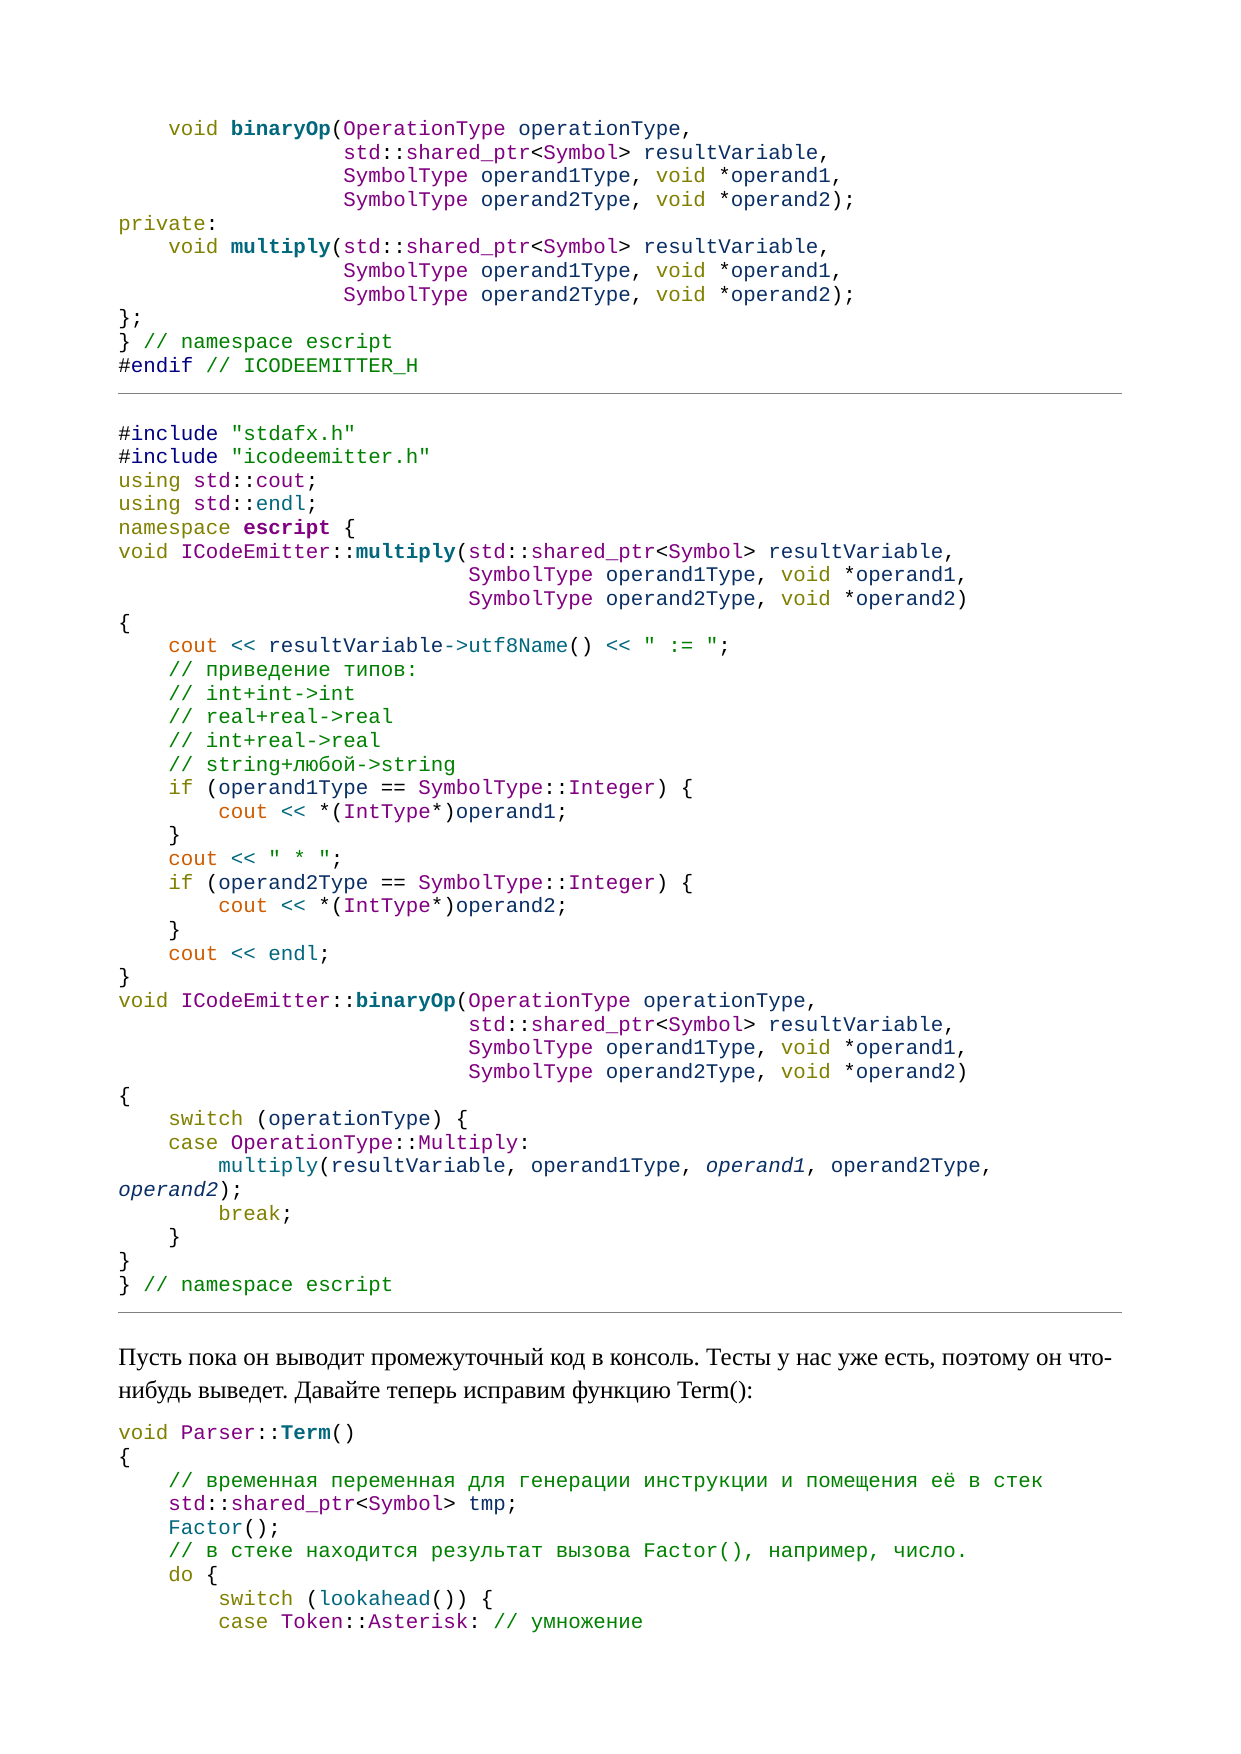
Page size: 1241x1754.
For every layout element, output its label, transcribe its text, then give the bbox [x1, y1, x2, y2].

text using std::cout; [118, 470, 1122, 493]
text } [118, 966, 1122, 990]
text { [118, 1446, 1122, 1469]
text #include "stdafx.h" [118, 422, 1122, 446]
text { [118, 1084, 1122, 1108]
text do { [118, 1564, 1122, 1588]
text SymbolType operand1Type, void *operand1, [118, 260, 1122, 284]
text void multiply(std::shared_ptr<Symbol> resultVariable, [118, 236, 1122, 260]
text cout << resultVariable->utf8Name() << " := "; [118, 635, 1122, 659]
text // временная переменная для генерации инструкции и помещения её в стек [118, 1469, 1122, 1493]
text } [118, 919, 1122, 943]
text // в стеке находится результат вызова Factor(), например, число. [118, 1541, 1122, 1564]
text SymbolType operand2Type, void *operand2); [118, 189, 1122, 213]
text Factor(); [118, 1517, 1122, 1541]
text } [118, 824, 1122, 848]
text #include "icodeemitter.h" [118, 446, 1122, 470]
text // приведение типов: [118, 659, 1122, 683]
text cout << " * "; [118, 848, 1122, 872]
text SymbolType operand2Type, void *operand2) [118, 588, 1122, 612]
text SymbolType operand1Type, void *operand1, [118, 165, 1122, 189]
text cout << endl; [118, 943, 1122, 966]
text void ICodeEmitter::binaryOp(OperationType operationType, [118, 990, 1122, 1014]
text cout << *(IntType*)operand1; [118, 801, 1122, 824]
text cout << *(IntType*)operand2; [118, 895, 1122, 919]
text std::shared_ptr<Symbol> resultVariable, [118, 142, 1122, 165]
text SymbolType operand1Type, void *operand1, [118, 1037, 1122, 1061]
text // string+любой->string [118, 753, 1122, 777]
text { [118, 612, 1122, 635]
text // int+real->real [118, 730, 1122, 753]
text if (operand2Type == SymbolType::Integer) { [118, 872, 1122, 895]
text } [118, 1226, 1122, 1250]
text case OperationType::Multiply: [118, 1132, 1122, 1156]
text } // namespace escript [118, 331, 1122, 354]
text }; [118, 307, 1122, 331]
text switch (lookahead()) { [118, 1588, 1122, 1611]
text case Token::Asterisk: // умножение [118, 1611, 1122, 1635]
text SymbolType operand2Type, void *operand2) [118, 1061, 1122, 1084]
text switch (operationType) { [118, 1108, 1122, 1132]
text Пусть пока он выводит промежуточный код в консоль. Тесты у нас уже есть, поэтому он что-нибудь выведет. Давайте теперь исправим функцию Term(): [118, 1342, 1122, 1403]
text private: [118, 213, 1122, 236]
text } // namespace escript [118, 1274, 1122, 1297]
text // real+real->real [118, 706, 1122, 730]
text // int+int->int [118, 683, 1122, 706]
text void binaryOp(OperationType operationType, [118, 118, 1122, 142]
text break; [118, 1203, 1122, 1226]
text } [118, 1250, 1122, 1274]
text void ICodeEmitter::multiply(std::shared_ptr<Symbol> resultVariable, [118, 541, 1122, 564]
text multiply(resultVariable, operand1Type, operand1, operand2Type, operand2); [118, 1156, 1122, 1203]
text namespace escript { [118, 517, 1122, 541]
text std::shared_ptr<Symbol> resultVariable, [118, 1014, 1122, 1037]
text SymbolType operand2Type, void *operand2); [118, 284, 1122, 307]
text using std::endl; [118, 493, 1122, 517]
text std::shared_ptr<Symbol> tmp; [118, 1493, 1122, 1517]
text #endif // ICODEEMITTER_H [118, 354, 1122, 378]
text void Parser::Term() [118, 1422, 1122, 1446]
text if (operand1Type == SymbolType::Integer) { [118, 777, 1122, 801]
text SymbolType operand1Type, void *operand1, [118, 564, 1122, 588]
